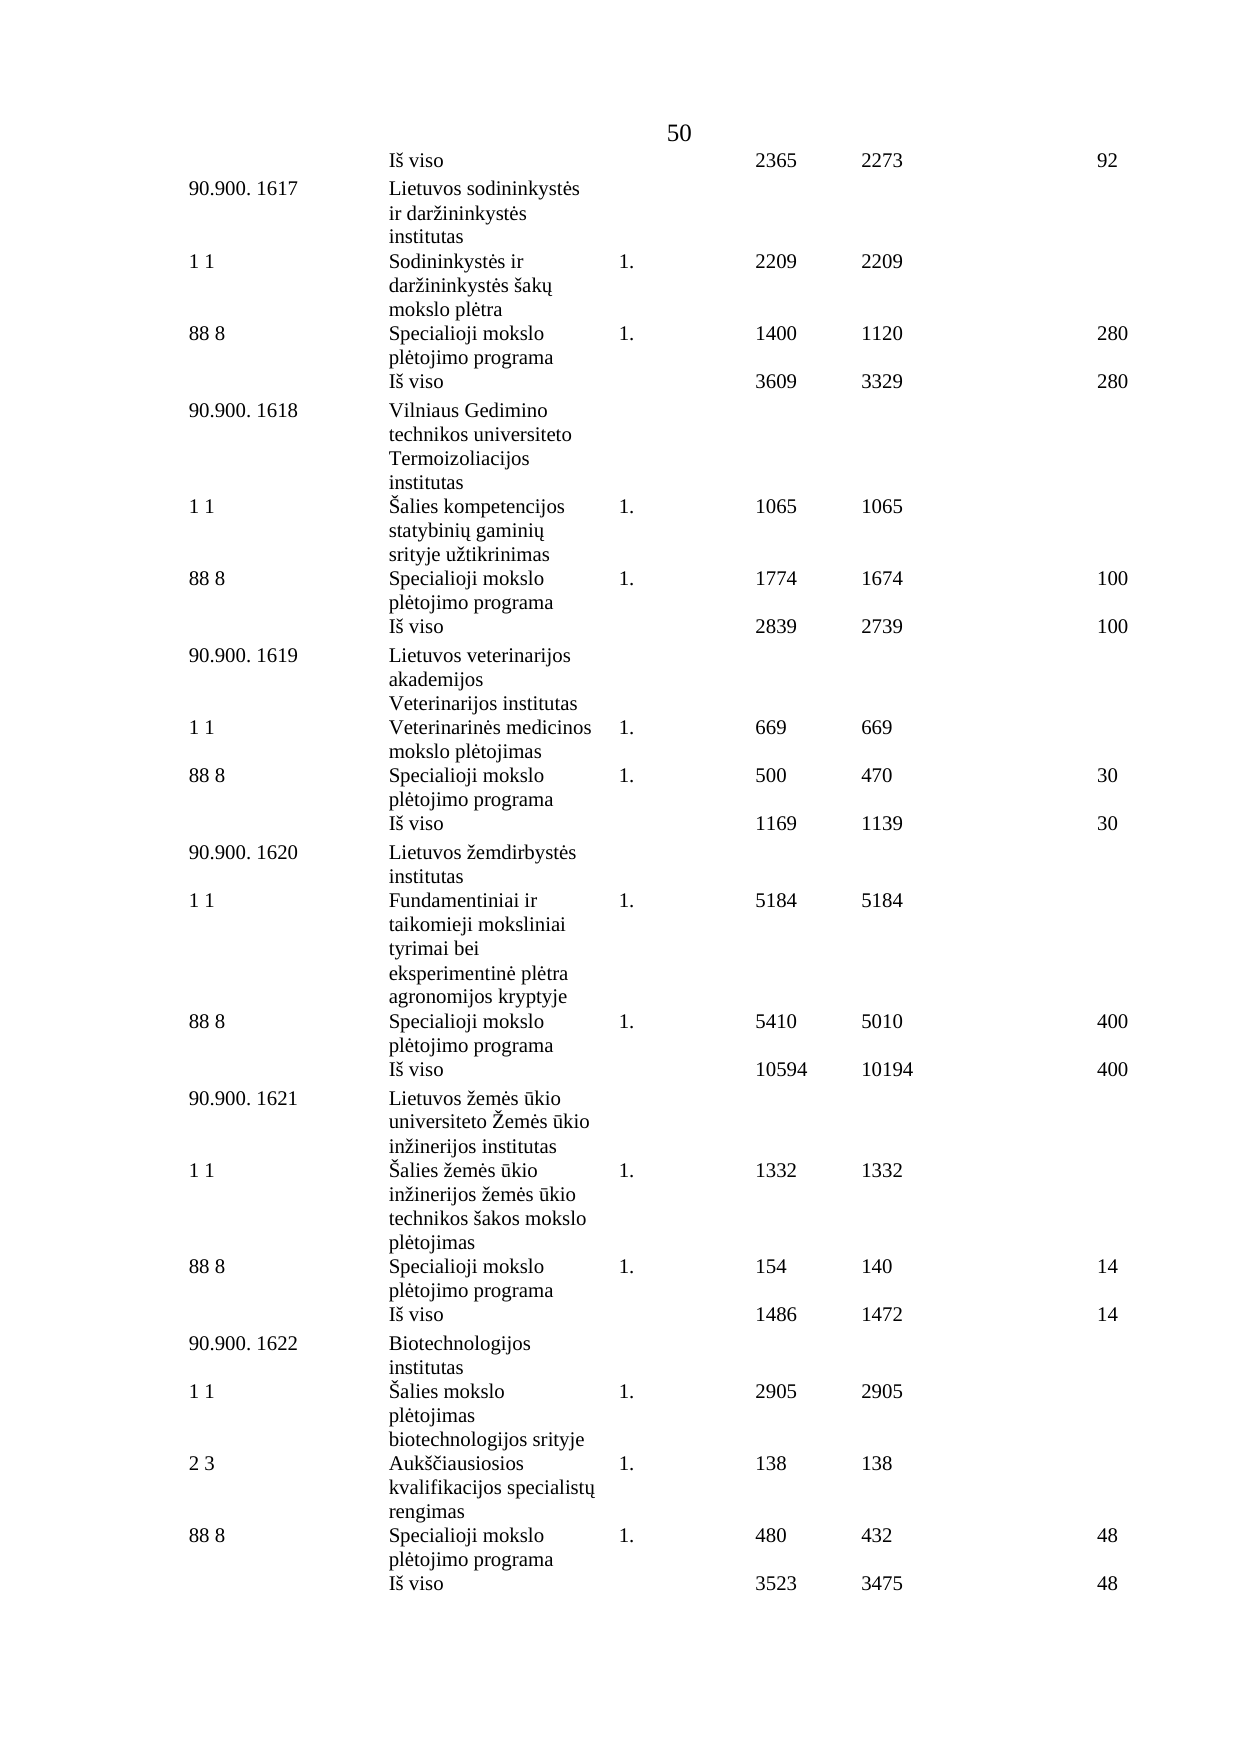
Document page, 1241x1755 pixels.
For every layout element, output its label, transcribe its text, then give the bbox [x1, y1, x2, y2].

table_cell 30 [1086, 811, 1181, 840]
table_cell 88 8 [177, 1254, 377, 1302]
table_cell 5410 [744, 1009, 850, 1057]
table_cell [607, 811, 744, 840]
table_cell 5184 [744, 888, 850, 1008]
table_cell 480 [744, 1523, 850, 1571]
table_cell Veterinarinės medicinos mokslo plėtojimas [377, 715, 607, 763]
table_cell [177, 811, 377, 840]
table_cell [1086, 1158, 1181, 1254]
table_cell Lietuvos žemės ūkio universiteto Žemės ūkio inžinerijos institutas [377, 1085, 607, 1158]
table_cell 1486 [744, 1302, 850, 1331]
table_cell Šalies kompetencijos statybinių gaminių srityje užtikrinimas [377, 494, 607, 566]
table_cell [744, 176, 850, 248]
table_cell [177, 1057, 377, 1085]
table_cell 5010 [850, 1009, 956, 1057]
table_cell 100 [1086, 614, 1181, 643]
table_cell [956, 1009, 1086, 1057]
table_cell 90.900. 1618 [177, 398, 377, 494]
table_cell [607, 369, 744, 398]
table_cell 2739 [850, 614, 956, 643]
table_cell Sodininkystės ir daržininkystės šakų mokslo plėtra [377, 249, 607, 321]
table_cell 470 [850, 763, 956, 811]
table_cell 669 [744, 715, 850, 763]
table_cell 1139 [850, 811, 956, 840]
table_cell Specialioji mokslo plėtojimo programa [377, 1254, 607, 1302]
table_cell 88 8 [177, 1009, 377, 1057]
table_cell 2 3 [177, 1451, 377, 1523]
table_cell 1 1 [177, 249, 377, 321]
table_cell Specialioji mokslo plėtojimo programa [377, 566, 607, 614]
table_cell 92 [1086, 148, 1181, 176]
table_cell 2905 [744, 1379, 850, 1451]
table_cell [1086, 494, 1181, 566]
table_cell [1086, 715, 1181, 763]
table_cell [956, 763, 1086, 811]
table_cell [850, 1331, 956, 1379]
table_cell 1. [607, 1254, 744, 1302]
table_cell Iš viso [377, 811, 607, 840]
table_cell [177, 369, 377, 398]
table_cell [850, 840, 956, 888]
table_cell 10194 [850, 1057, 956, 1085]
table_cell Biotechnologijos institutas [377, 1331, 607, 1379]
table_cell 1 1 [177, 1379, 377, 1451]
table_cell 1. [607, 494, 744, 566]
table_cell [1086, 888, 1181, 1008]
table_cell 2839 [744, 614, 850, 643]
table_cell [1086, 840, 1181, 888]
table_cell Lietuvos veterinarijos akademijos Veterinarijos institutas [377, 643, 607, 715]
table_cell Šalies mokslo plėtojimas biotechnologijos srityje [377, 1379, 607, 1451]
table_cell [1086, 249, 1181, 321]
table_cell 2209 [744, 249, 850, 321]
table_cell 14 [1086, 1254, 1181, 1302]
table_cell [956, 1331, 1086, 1379]
table_cell 90.900. 1617 [177, 176, 377, 248]
table_cell 280 [1086, 369, 1181, 398]
table_cell [1086, 398, 1181, 494]
table_cell 88 8 [177, 1523, 377, 1571]
table_cell Specialioji mokslo plėtojimo programa [377, 763, 607, 811]
table_cell 1120 [850, 321, 956, 369]
table_cell 154 [744, 1254, 850, 1302]
table_cell [850, 643, 956, 715]
table_cell 2273 [850, 148, 956, 176]
table_cell 2905 [850, 1379, 956, 1451]
table_cell 1. [607, 1451, 744, 1523]
table_cell [956, 888, 1086, 1008]
table_cell 1. [607, 1009, 744, 1057]
table_cell 400 [1086, 1057, 1181, 1085]
table_cell 1. [607, 1158, 744, 1254]
table_cell [1086, 1085, 1181, 1158]
table_cell [1086, 176, 1181, 248]
table_cell Specialioji mokslo plėtojimo programa [377, 1009, 607, 1057]
table_cell [1086, 643, 1181, 715]
table_cell [956, 176, 1086, 248]
table_cell Iš viso [377, 1302, 607, 1331]
table_cell [956, 1379, 1086, 1451]
table_cell 2365 [744, 148, 850, 176]
table_cell [850, 176, 956, 248]
table_cell 14 [1086, 1302, 1181, 1331]
table_cell [956, 494, 1086, 566]
table_cell [607, 1331, 744, 1379]
table_cell [850, 398, 956, 494]
table_cell [607, 643, 744, 715]
table_cell 100 [1086, 566, 1181, 614]
table_cell 1774 [744, 566, 850, 614]
table_cell 138 [744, 1451, 850, 1523]
table_cell [607, 1057, 744, 1085]
table_cell 1. [607, 1523, 744, 1571]
table_cell [956, 1571, 1086, 1600]
table_cell [1086, 1331, 1181, 1379]
table_cell 500 [744, 763, 850, 811]
table_cell Lietuvos žemdirbystės institutas [377, 840, 607, 888]
table_cell [607, 1085, 744, 1158]
table_cell 88 8 [177, 566, 377, 614]
table_cell 1 1 [177, 888, 377, 1008]
table_cell [956, 369, 1086, 398]
table_cell [607, 1571, 744, 1600]
table_cell 138 [850, 1451, 956, 1523]
table_cell [956, 614, 1086, 643]
table_cell 1332 [744, 1158, 850, 1254]
table_cell Lietuvos sodininkystės ir daržininkystės institutas [377, 176, 607, 248]
table_cell 669 [850, 715, 956, 763]
table_cell [956, 811, 1086, 840]
table_cell [607, 614, 744, 643]
table_cell [177, 1571, 377, 1600]
table_cell 48 [1086, 1571, 1181, 1600]
table_cell Aukščiausiosios kvalifikacijos specialistų rengimas [377, 1451, 607, 1523]
table_cell Iš viso [377, 1057, 607, 1085]
table_cell 280 [1086, 321, 1181, 369]
table_cell Specialioji mokslo plėtojimo programa [377, 1523, 607, 1571]
table_cell [956, 840, 1086, 888]
table_cell Iš viso [377, 1571, 607, 1600]
table_cell [744, 840, 850, 888]
table_cell [1086, 1451, 1181, 1523]
table_cell [956, 1158, 1086, 1254]
table_cell 1472 [850, 1302, 956, 1331]
table_cell [1086, 1379, 1181, 1451]
table_cell 3475 [850, 1571, 956, 1600]
table_cell 1. [607, 566, 744, 614]
table_cell 90.900. 1620 [177, 840, 377, 888]
table_cell 432 [850, 1523, 956, 1571]
table_cell 3523 [744, 1571, 850, 1600]
table_cell [607, 840, 744, 888]
table_cell [956, 1451, 1086, 1523]
table_cell 1169 [744, 811, 850, 840]
table_cell [956, 1085, 1086, 1158]
table_cell 3609 [744, 369, 850, 398]
table_cell 48 [1086, 1523, 1181, 1571]
table_cell 1. [607, 249, 744, 321]
table_cell 90.900. 1619 [177, 643, 377, 715]
table_cell 88 8 [177, 763, 377, 811]
table_cell 90.900. 1622 [177, 1331, 377, 1379]
table_cell Fundamentiniai ir taikomieji moksliniai tyrimai bei eksperimentinė plėtra agronomijos kryptyje [377, 888, 607, 1008]
table_cell Specialioji mokslo plėtojimo programa [377, 321, 607, 369]
table_cell Vilniaus Gedimino technikos universiteto Termoizoliacijos institutas [377, 398, 607, 494]
table_cell Iš viso [377, 369, 607, 398]
table_cell 3329 [850, 369, 956, 398]
table_cell 88 8 [177, 321, 377, 369]
table_cell 1. [607, 715, 744, 763]
table_cell 1. [607, 763, 744, 811]
table_cell [607, 398, 744, 494]
table_cell 1. [607, 888, 744, 1008]
table_cell [850, 1085, 956, 1158]
table_cell [177, 614, 377, 643]
table_cell 10594 [744, 1057, 850, 1085]
table_cell Šalies žemės ūkio inžinerijos žemės ūkio technikos šakos mokslo plėtojimas [377, 1158, 607, 1254]
table_cell 1332 [850, 1158, 956, 1254]
table_cell [744, 643, 850, 715]
table_cell 1 1 [177, 715, 377, 763]
table_cell [177, 1302, 377, 1331]
table_cell 90.900. 1621 [177, 1085, 377, 1158]
table_cell 5184 [850, 888, 956, 1008]
table_cell [956, 1254, 1086, 1302]
table_cell 1 1 [177, 1158, 377, 1254]
table_cell [956, 715, 1086, 763]
table_cell [956, 321, 1086, 369]
table_cell 1 1 [177, 494, 377, 566]
table_cell 1. [607, 1379, 744, 1451]
table_cell 1. [607, 321, 744, 369]
table_cell Iš viso [377, 614, 607, 643]
table_cell [607, 1302, 744, 1331]
table_cell [956, 148, 1086, 176]
table_cell [956, 1302, 1086, 1331]
table_cell 1400 [744, 321, 850, 369]
table_cell 1065 [744, 494, 850, 566]
table_cell 400 [1086, 1009, 1181, 1057]
table_cell [956, 566, 1086, 614]
table_cell [744, 398, 850, 494]
table_cell [744, 1331, 850, 1379]
table_cell [744, 1085, 850, 1158]
table_cell [956, 1523, 1086, 1571]
table_cell [956, 1057, 1086, 1085]
table_cell 1065 [850, 494, 956, 566]
table_cell 30 [1086, 763, 1181, 811]
table_cell [956, 643, 1086, 715]
table_cell [956, 398, 1086, 494]
table_cell 1674 [850, 566, 956, 614]
table_cell [956, 249, 1086, 321]
table_cell Iš viso [377, 148, 607, 176]
table_cell [177, 148, 377, 176]
table_cell [607, 148, 744, 176]
table_cell 2209 [850, 249, 956, 321]
table_cell 140 [850, 1254, 956, 1302]
table_cell [607, 176, 744, 248]
